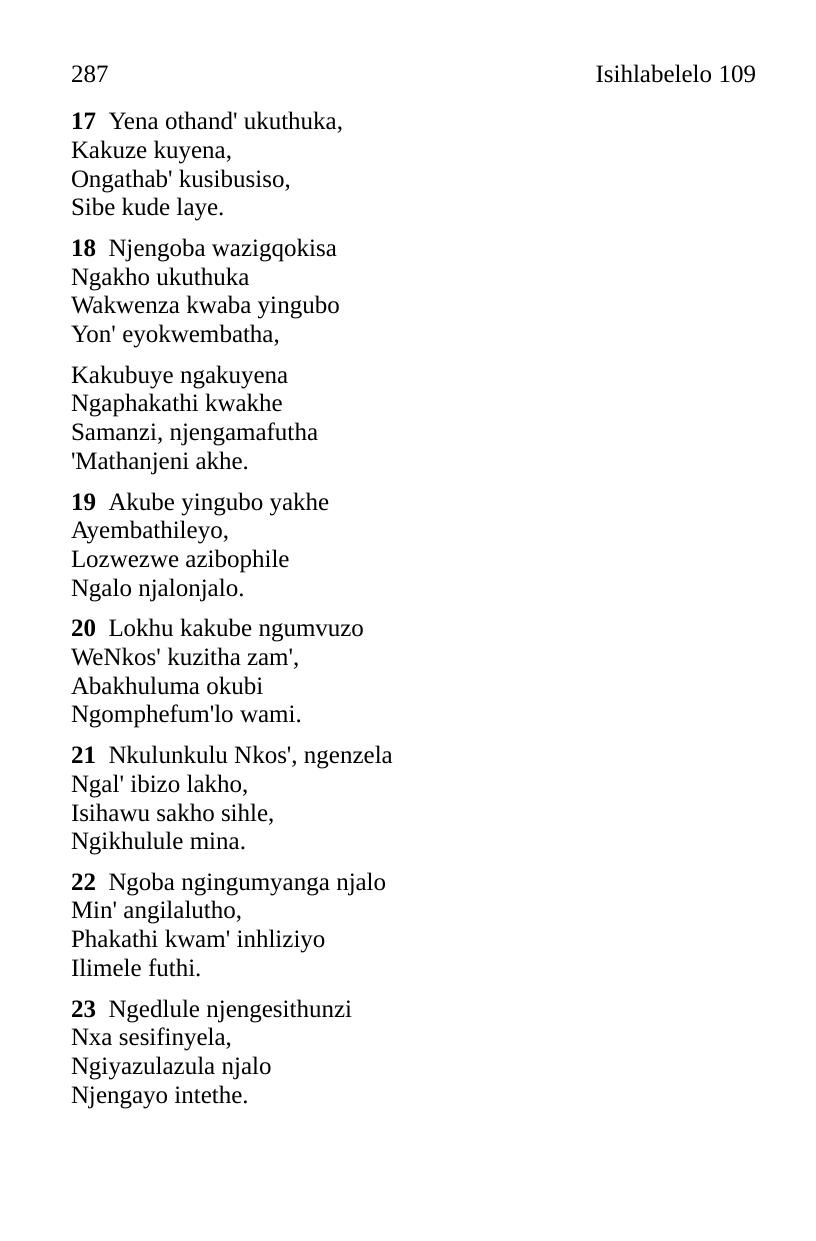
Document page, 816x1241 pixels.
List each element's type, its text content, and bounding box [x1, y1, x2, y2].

text Ayembathileyo, [71, 515, 756, 544]
text Abakhuluma okubi [71, 671, 756, 699]
text Ilimele futhi. [71, 953, 756, 982]
text Ngomphefum'lo wami. [71, 699, 756, 728]
text Lozwezwe azibophile [71, 544, 756, 573]
text Sibe kude laye. [71, 192, 756, 221]
text Ongathab' kusibusiso, [71, 164, 756, 192]
text 21 Nkulunkulu Nkos', ngenzela [71, 740, 756, 769]
text 19 Akube yingubo yakhe [71, 487, 756, 515]
text Njengayo intethe. [71, 1080, 756, 1109]
text Wakwenza kwaba yingubo [71, 291, 756, 319]
text Ngal' ibizo lakho, [71, 769, 756, 798]
text Nxa sesifinyela, [71, 1022, 756, 1051]
text 20 Lokhu kakube ngumvuzo [71, 613, 756, 642]
text 17 Yena othand' ukuthuka, [71, 106, 756, 135]
text Ngakho ukuthuka [71, 262, 756, 291]
text 22 Ngoba ngingumyanga njalo [71, 867, 756, 896]
text Ngalo njalonjalo. [71, 573, 756, 602]
text Samanzi, njengamafutha [71, 417, 756, 446]
text WeNkos' kuzitha zam', [71, 642, 756, 671]
text Kakubuye ngakuyena [71, 360, 756, 388]
text Min' angilalutho, [71, 896, 756, 924]
text Phakathi kwam' inhliziyo [71, 924, 756, 953]
text Isihawu sakho sihle, [71, 798, 756, 826]
text 23 Ngedlule njengesithunzi [71, 994, 756, 1022]
text 'Mathanjeni akhe. [71, 446, 756, 475]
text Ngaphakathi kwakhe [71, 388, 756, 417]
text Kakuze kuyena, [71, 135, 756, 164]
text Ngiyazulazula njalo [71, 1051, 756, 1080]
text 18 Njengoba wazigqokisa [71, 233, 756, 262]
text Ngikhulule mina. [71, 826, 756, 855]
text Yon' eyokwembatha, [71, 319, 756, 348]
